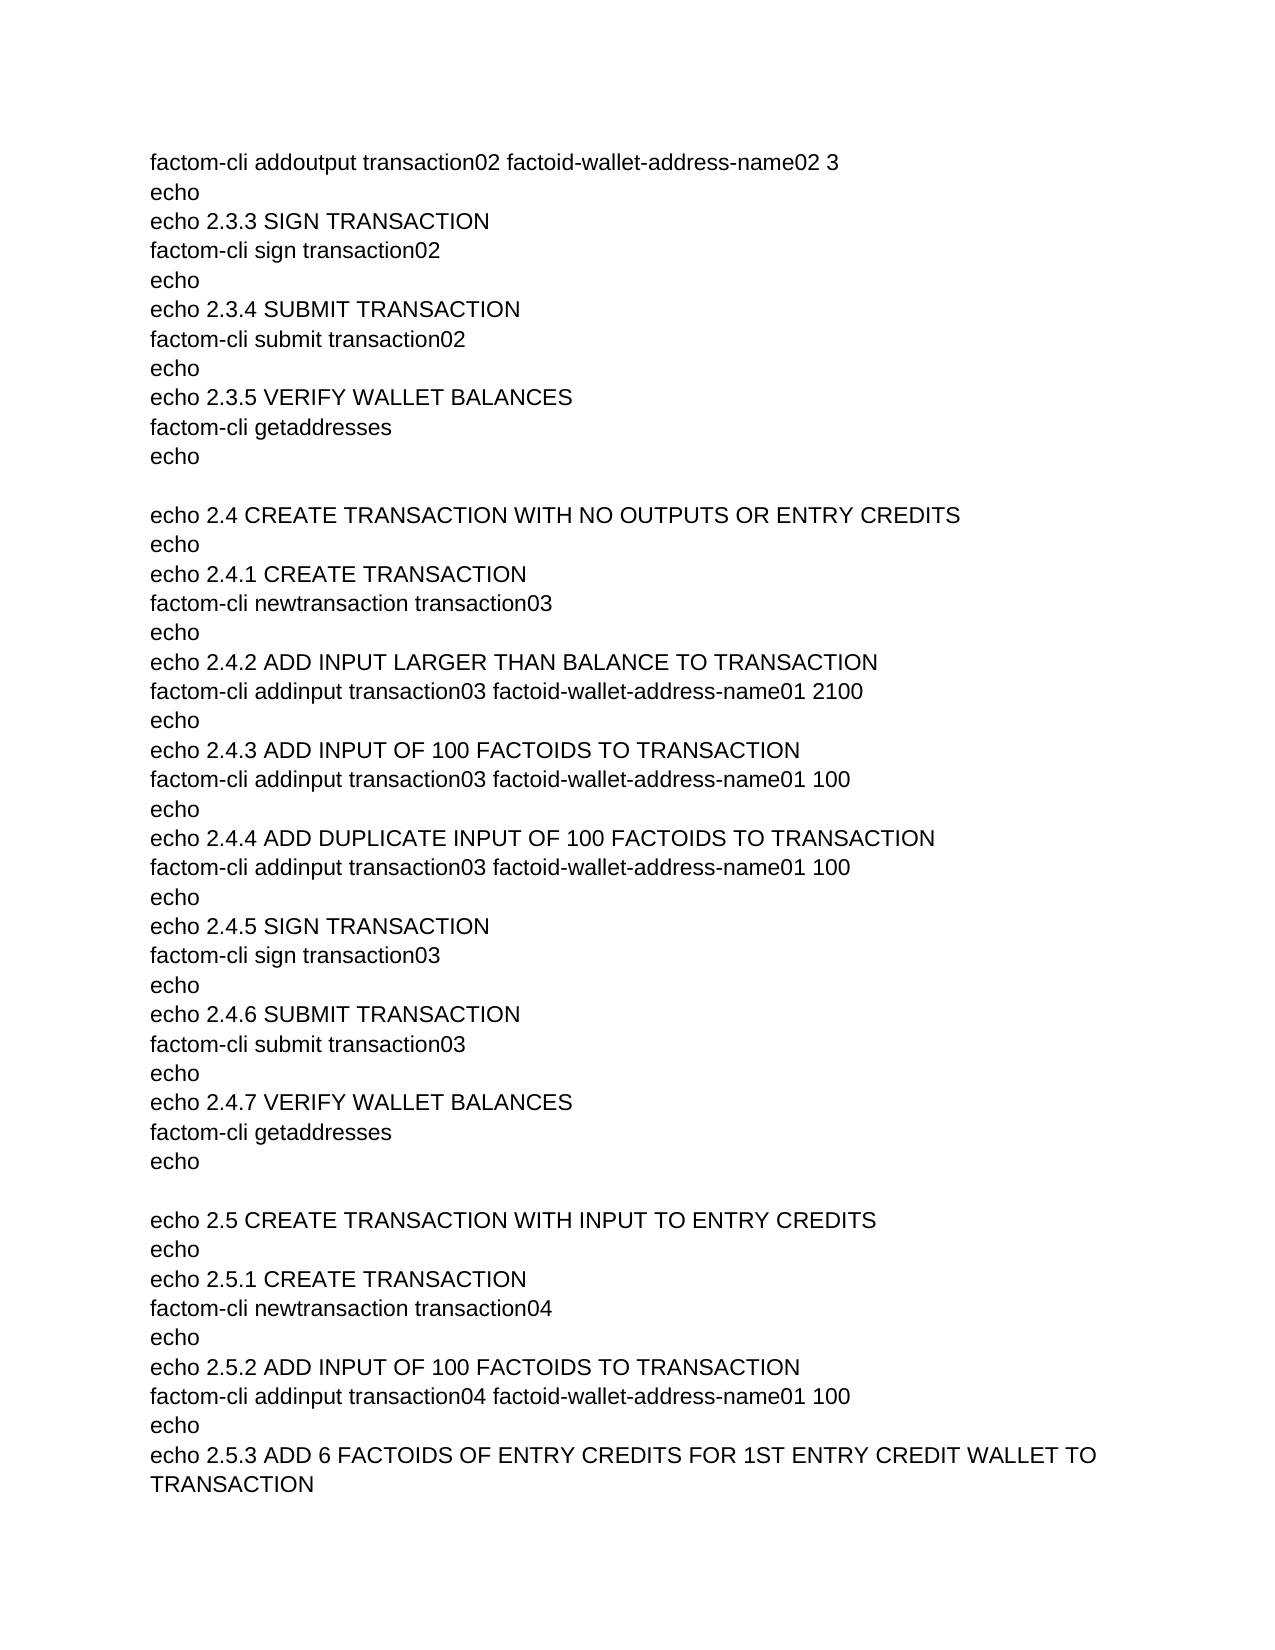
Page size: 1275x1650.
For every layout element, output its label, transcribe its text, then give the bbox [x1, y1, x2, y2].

text factom-cli addinput transaction03 factoid-wallet-address-name01 2100 [150, 679, 1125, 704]
text echo 2.3.3 SIGN TRANSACTION [150, 209, 1125, 234]
text echo [150, 356, 1125, 381]
text factom-cli addinput transaction03 factoid-wallet-address-name01 100 [150, 767, 1125, 792]
text echo [150, 1149, 1125, 1174]
text echo [150, 1237, 1125, 1262]
text echo 2.5 CREATE TRANSACTION WITH INPUT TO ENTRY CREDITS [150, 1207, 1125, 1233]
text echo [150, 1413, 1125, 1439]
text echo 2.5.1 CREATE TRANSACTION [150, 1266, 1125, 1292]
text echo [150, 1325, 1125, 1351]
text echo 2.4.6 SUBMIT TRANSACTION [150, 1002, 1125, 1027]
text echo [150, 972, 1125, 998]
text echo 2.4.5 SIGN TRANSACTION [150, 914, 1125, 939]
text echo 2.4.2 ADD INPUT LARGER THAN BALANCE TO TRANSACTION [150, 649, 1125, 675]
text factom-cli newtransaction transaction03 [150, 591, 1125, 616]
text factom-cli addinput transaction04 factoid-wallet-address-name01 100 [150, 1384, 1125, 1409]
text factom-cli sign transaction03 [150, 943, 1125, 969]
text echo 2.3.4 SUBMIT TRANSACTION [150, 297, 1125, 322]
text factom-cli getaddresses [150, 414, 1125, 440]
text echo [150, 884, 1125, 910]
text echo [150, 708, 1125, 734]
text echo 2.3.5 VERIFY WALLET BALANCES [150, 385, 1125, 411]
text echo 2.4.7 VERIFY WALLET BALANCES [150, 1090, 1125, 1116]
text echo [150, 796, 1125, 822]
text echo [150, 267, 1125, 293]
text factom-cli sign transaction02 [150, 238, 1125, 264]
text echo 2.5.2 ADD INPUT OF 100 FACTOIDS TO TRANSACTION [150, 1354, 1125, 1380]
text echo [150, 1061, 1125, 1086]
text echo 2.4.3 ADD INPUT OF 100 FACTOIDS TO TRANSACTION [150, 737, 1125, 763]
text factom-cli addoutput transaction02 factoid-wallet-address-name02 3 [150, 150, 1125, 176]
text factom-cli newtransaction transaction04 [150, 1296, 1125, 1321]
text factom-cli submit transaction02 [150, 326, 1125, 352]
text factom-cli addinput transaction03 factoid-wallet-address-name01 100 [150, 855, 1125, 881]
text echo 2.4.4 ADD DUPLICATE INPUT OF 100 FACTOIDS TO TRANSACTION [150, 826, 1125, 851]
text echo 2.4.1 CREATE TRANSACTION [150, 561, 1125, 587]
text echo 2.4 CREATE TRANSACTION WITH NO OUTPUTS OR ENTRY CREDITS [150, 502, 1125, 528]
text echo 2.5.3 ADD 6 FACTOIDS OF ENTRY CREDITS FOR 1ST ENTRY CREDIT WALLET TO TRANSACTION [150, 1442, 1125, 1497]
text factom-cli submit transaction03 [150, 1031, 1125, 1057]
text echo [150, 620, 1125, 646]
text echo [150, 444, 1125, 469]
text echo [150, 532, 1125, 557]
text echo [150, 179, 1125, 205]
text factom-cli getaddresses [150, 1119, 1125, 1145]
